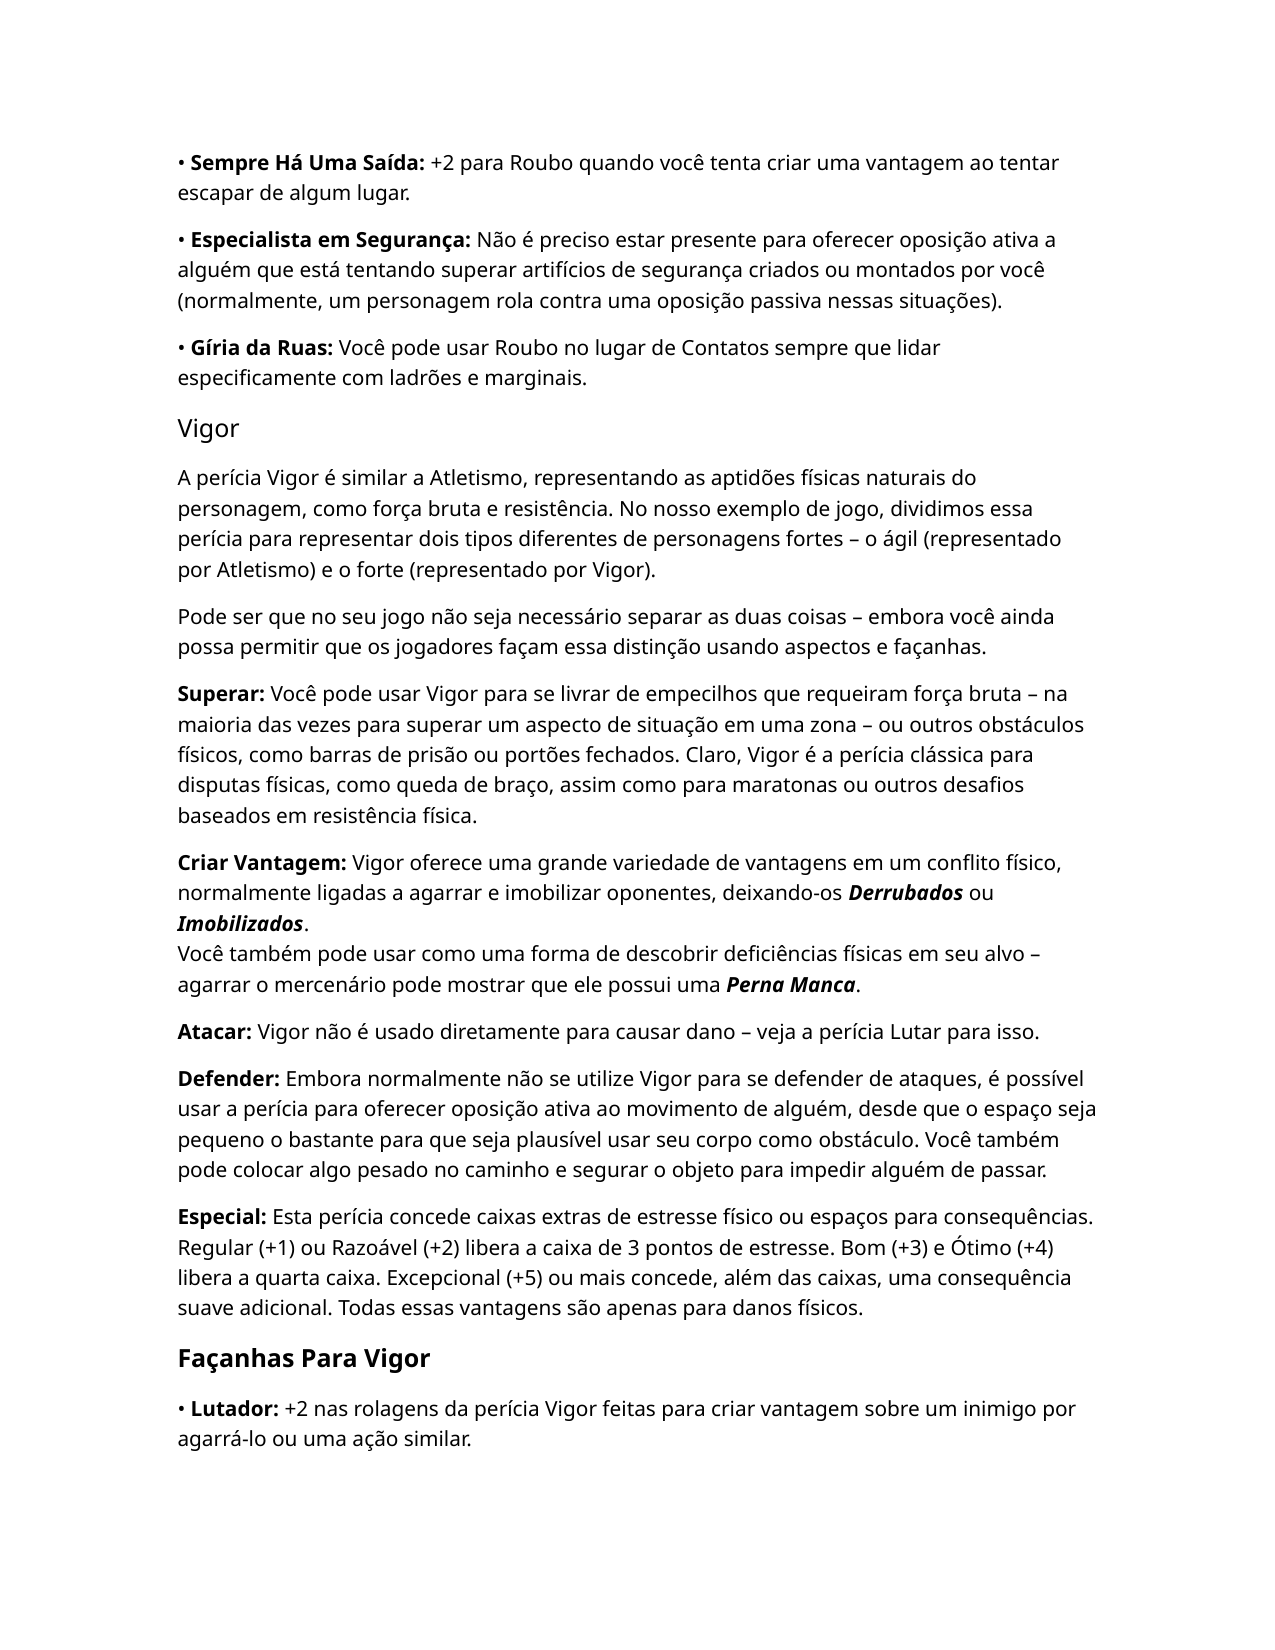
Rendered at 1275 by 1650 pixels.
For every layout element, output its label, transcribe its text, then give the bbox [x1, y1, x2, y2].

text A perícia Vigor é similar a Atletismo, representando as aptidões físicas naturais do personagem, como força bruta e resistência. No nosso exemplo de jogo, dividimos essa perícia para representar dois tipos diferentes de personagens fortes – o ágil (representado por Atletismo) e o forte (representado por Vigor). [177, 463, 1098, 583]
text Pode ser que no seu jogo não seja necessário separar as duas coisas – embora você ainda possa permitir que os jogadores façam essa distinção usando aspectos e façanhas. [177, 602, 1098, 661]
text Atacar: Vigor não é usado diretamente para causar dano – veja a perícia Lutar para isso. [177, 1017, 1098, 1045]
text • Gíria da Ruas: Você pode usar Roubo no lugar de Contatos sempre que lidar especificamente com ladrões e marginais. [177, 333, 1098, 392]
text Criar Vantagem: Vigor oferece uma grande variedade de vantagens em um conﬂito físico, normalmente ligadas a agarrar e imobilizar oponentes, deixando-os Derrubados ou Imobilizados. Você também pode usar como uma forma de descobrir deficiências físicas em seu alvo – agarrar o mercenário pode mostrar que ele possui uma Perna Manca. [177, 848, 1098, 998]
text Especial: Esta perícia concede caixas extras de estresse físico ou espaços para consequências. Regular (+1) ou Razoável (+2) libera a caixa de 3 pontos de estresse. Bom (+3) e Ótimo (+4) libera a quarta caixa. Excepcional (+5) ou mais concede, além das caixas, uma consequência suave adicional. Todas essas vantagens são apenas para danos físicos. [177, 1202, 1098, 1322]
text • Lutador: +2 nas rolagens da perícia Vigor feitas para criar vantagem sobre um inimigo por agarrá-lo ou uma ação similar. [177, 1394, 1098, 1452]
text • Especialista em Segurança: Não é preciso estar presente para oferecer oposição ativa a alguém que está tentando superar artifícios de segurança criados ou montados por você (normalmente, um personagem rola contra uma oposição passiva nessas situações). [177, 225, 1098, 314]
text Façanhas Para Vigor [177, 1341, 1098, 1375]
text Superar: Você pode usar Vigor para se livrar de empecilhos que requeiram força bruta – na maioria das vezes para superar um aspecto de situação em uma zona – ou outros obstáculos físicos, como barras de prisão ou portões fechados. Claro, Vigor é a perícia clássica para disputas físicas, como queda de braço, assim como para maratonas ou outros desafios baseados em resistência física. [177, 679, 1098, 829]
text Vigor [177, 411, 1098, 444]
text Defender: Embora normalmente não se utilize Vigor para se defender de ataques, é possível usar a perícia para oferecer oposição ativa ao movimento de alguém, desde que o espaço seja pequeno o bastante para que seja plausível usar seu corpo como obstáculo. Você também pode colocar algo pesado no caminho e segurar o objeto para impedir alguém de passar. [177, 1064, 1098, 1184]
text • Sempre Há Uma Saída: +2 para Roubo quando você tenta criar uma vantagem ao tentar escapar de algum lugar. [177, 148, 1098, 206]
